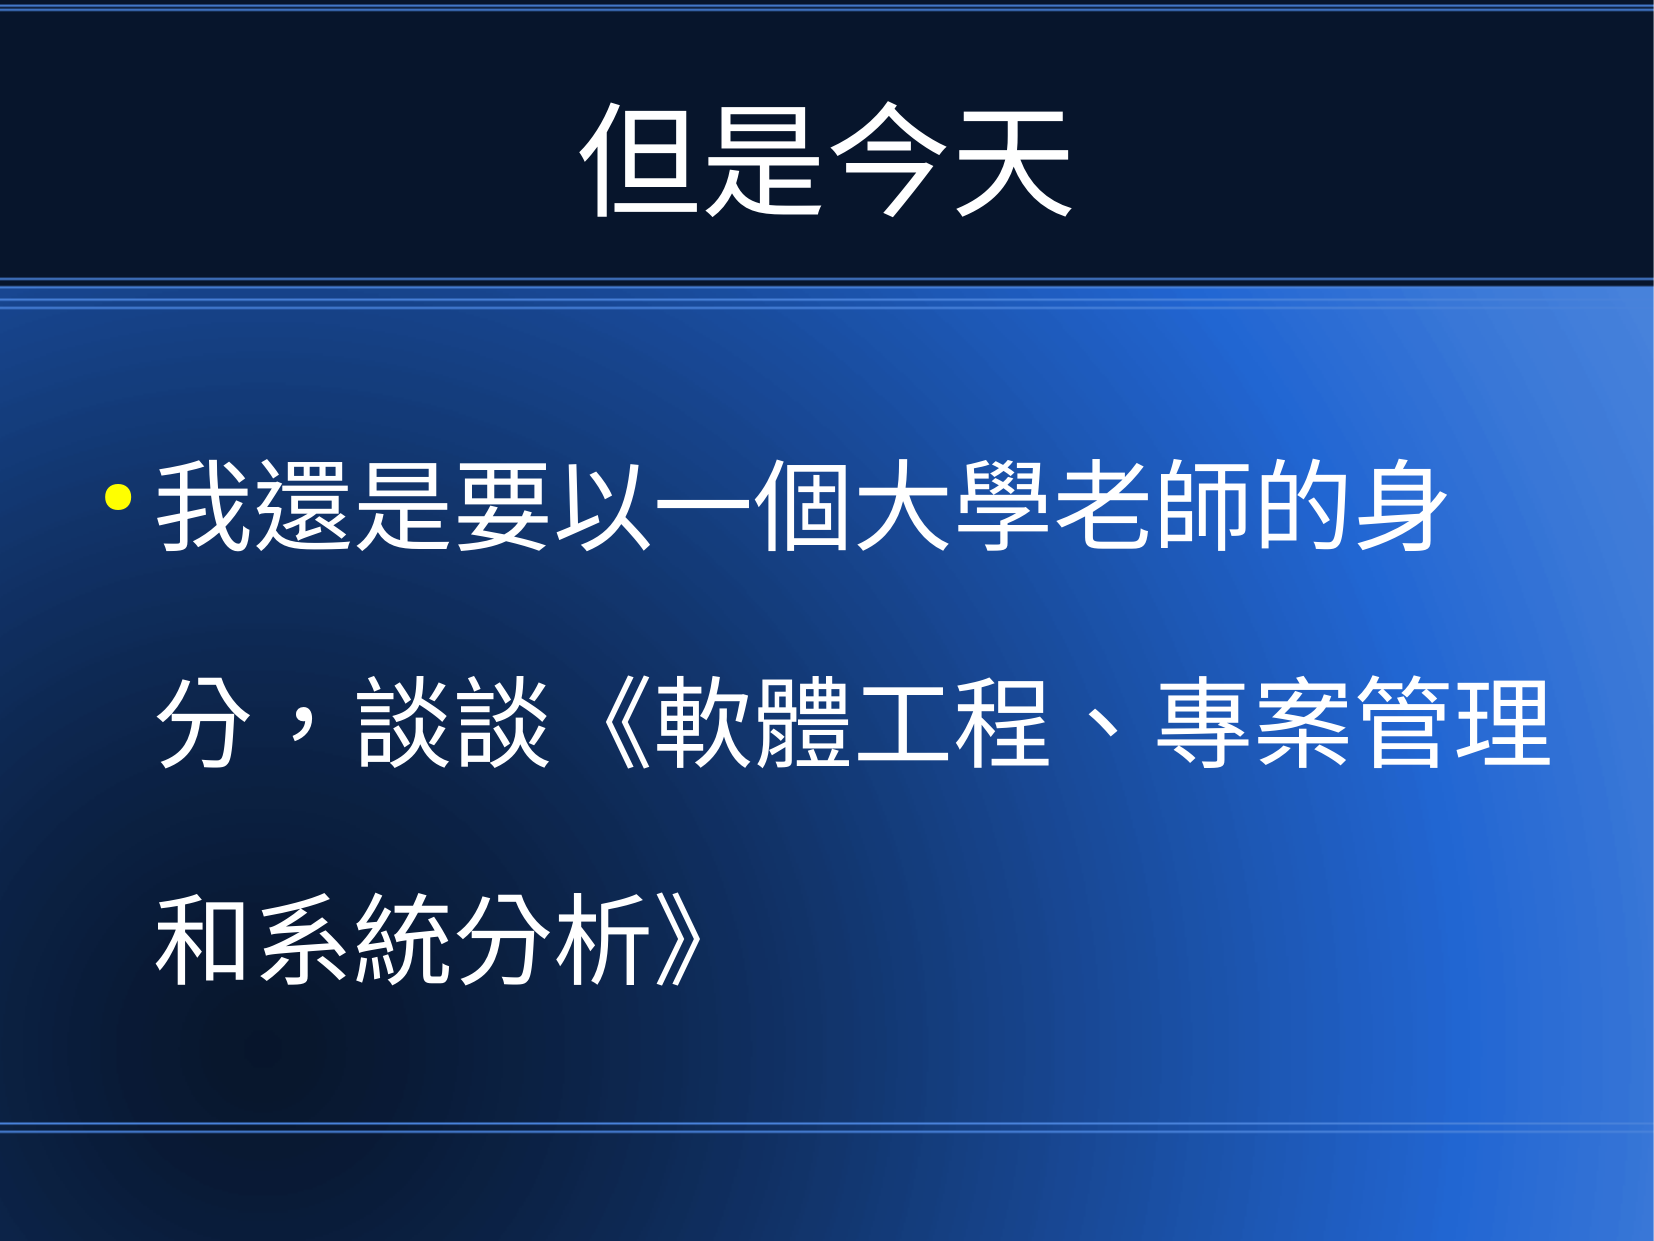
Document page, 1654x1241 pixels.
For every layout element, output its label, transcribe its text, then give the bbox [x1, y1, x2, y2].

picture [0, 0, 1654, 1241]
list 我還是要以一個大學老師的身分，談談《軟體工程、專案管理和系統分析》 [82, 355, 1571, 1241]
title 但是今天 [82, 49, 1571, 257]
